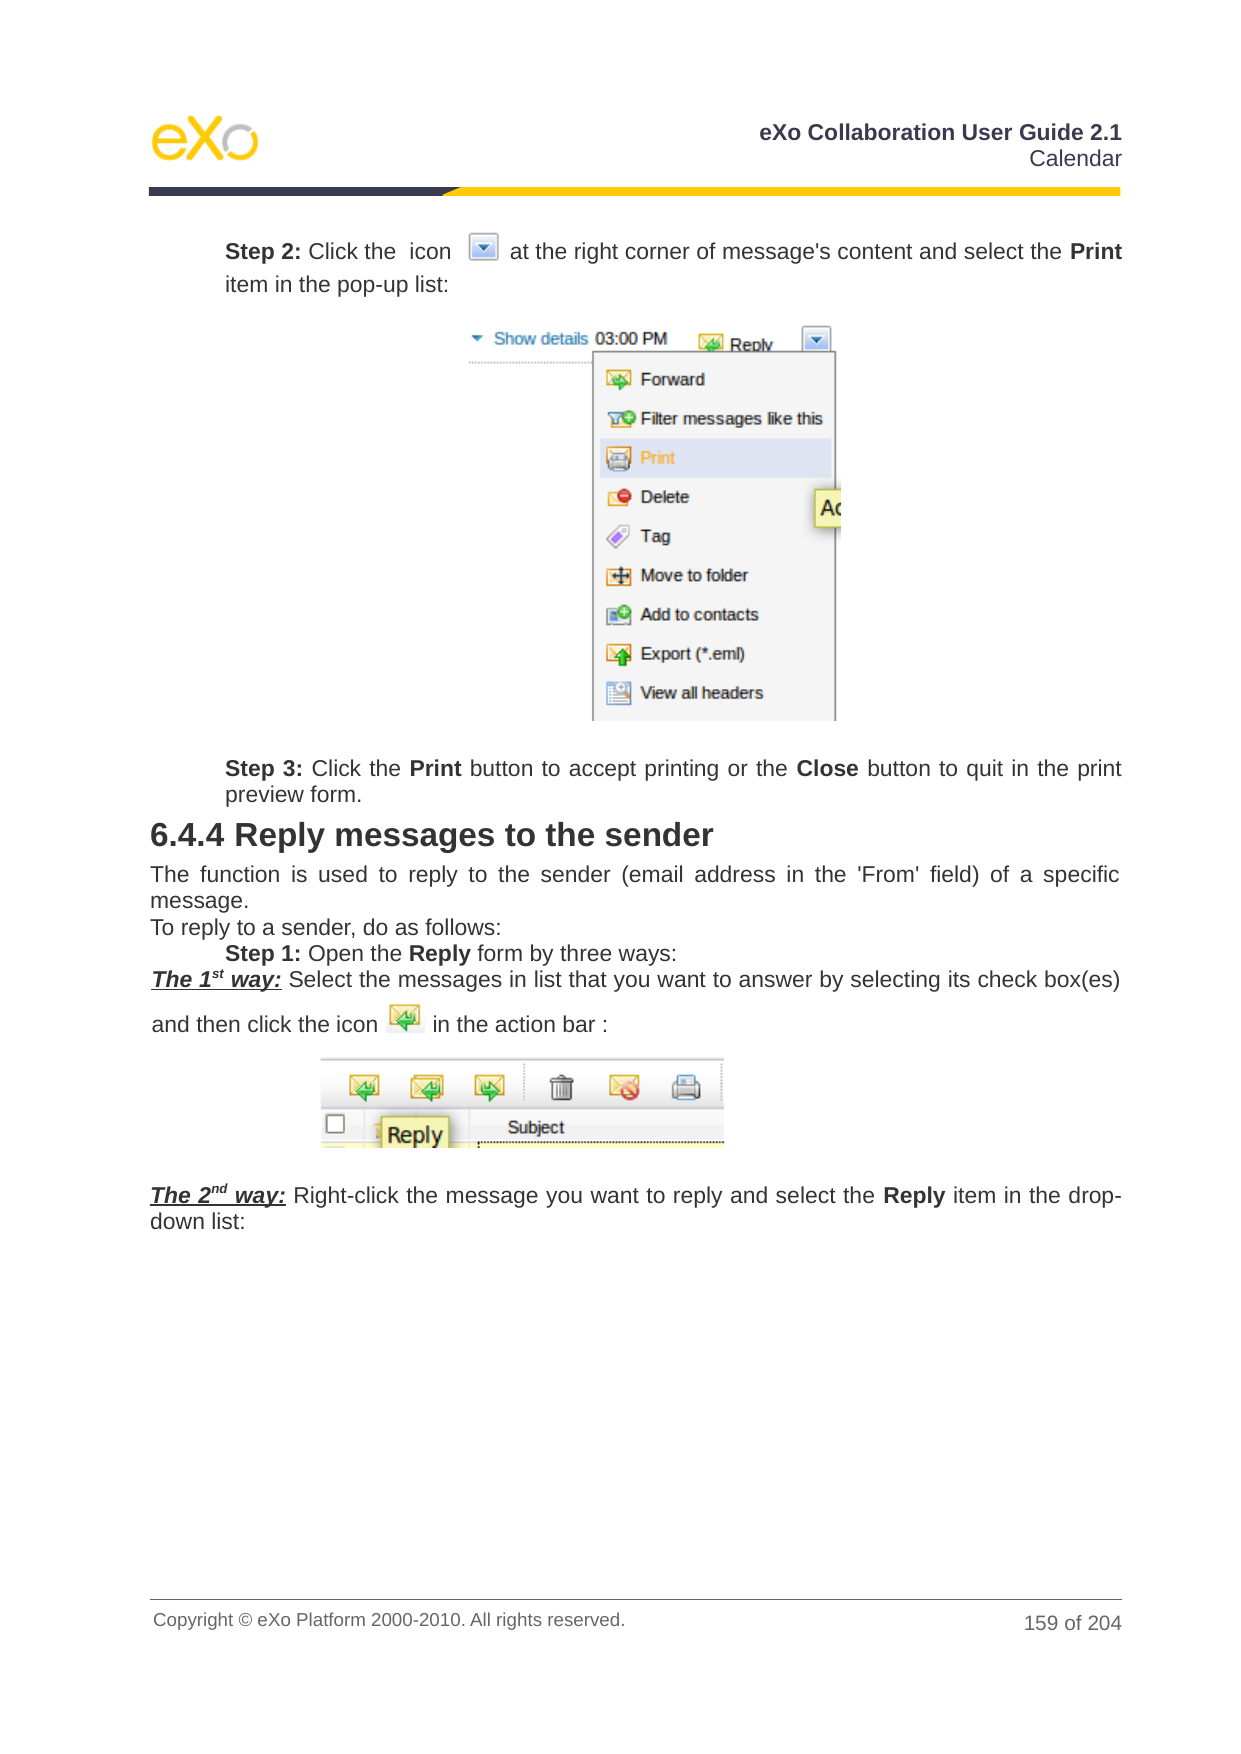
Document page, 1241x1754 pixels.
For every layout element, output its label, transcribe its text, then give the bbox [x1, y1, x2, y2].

list Step 2: Click the icon at the right corner of message's content and select the Print item in the pop-up list: [187, 223, 1122, 298]
picture [148, 187, 1121, 196]
picture [320, 1057, 724, 1148]
subtitle Reply messages to the sender [150, 815, 1122, 853]
picture [152, 115, 259, 161]
text The 2nd way: Right-click the message you want to reply and select the Reply item in the drop-down list: [150, 1182, 1122, 1234]
picture [469, 313, 841, 721]
list Step 3: Click the Print button to accept printing or the Close button to quit in the print preview form. [187, 755, 1122, 807]
picture [385, 1000, 425, 1033]
list Step 1: Open the Reply form by three ways: [187, 940, 1122, 966]
text To reply to a sender, do as follows: [150, 913, 1122, 940]
text The function is used to reply to the sender (email address in the 'From' field) of a specific message. [150, 861, 1122, 913]
list The 1st way: Select the messages in list that you want to answer by selecting its check box(es) and then click the iconin the action bar : [114, 966, 1122, 1040]
picture [466, 231, 502, 264]
